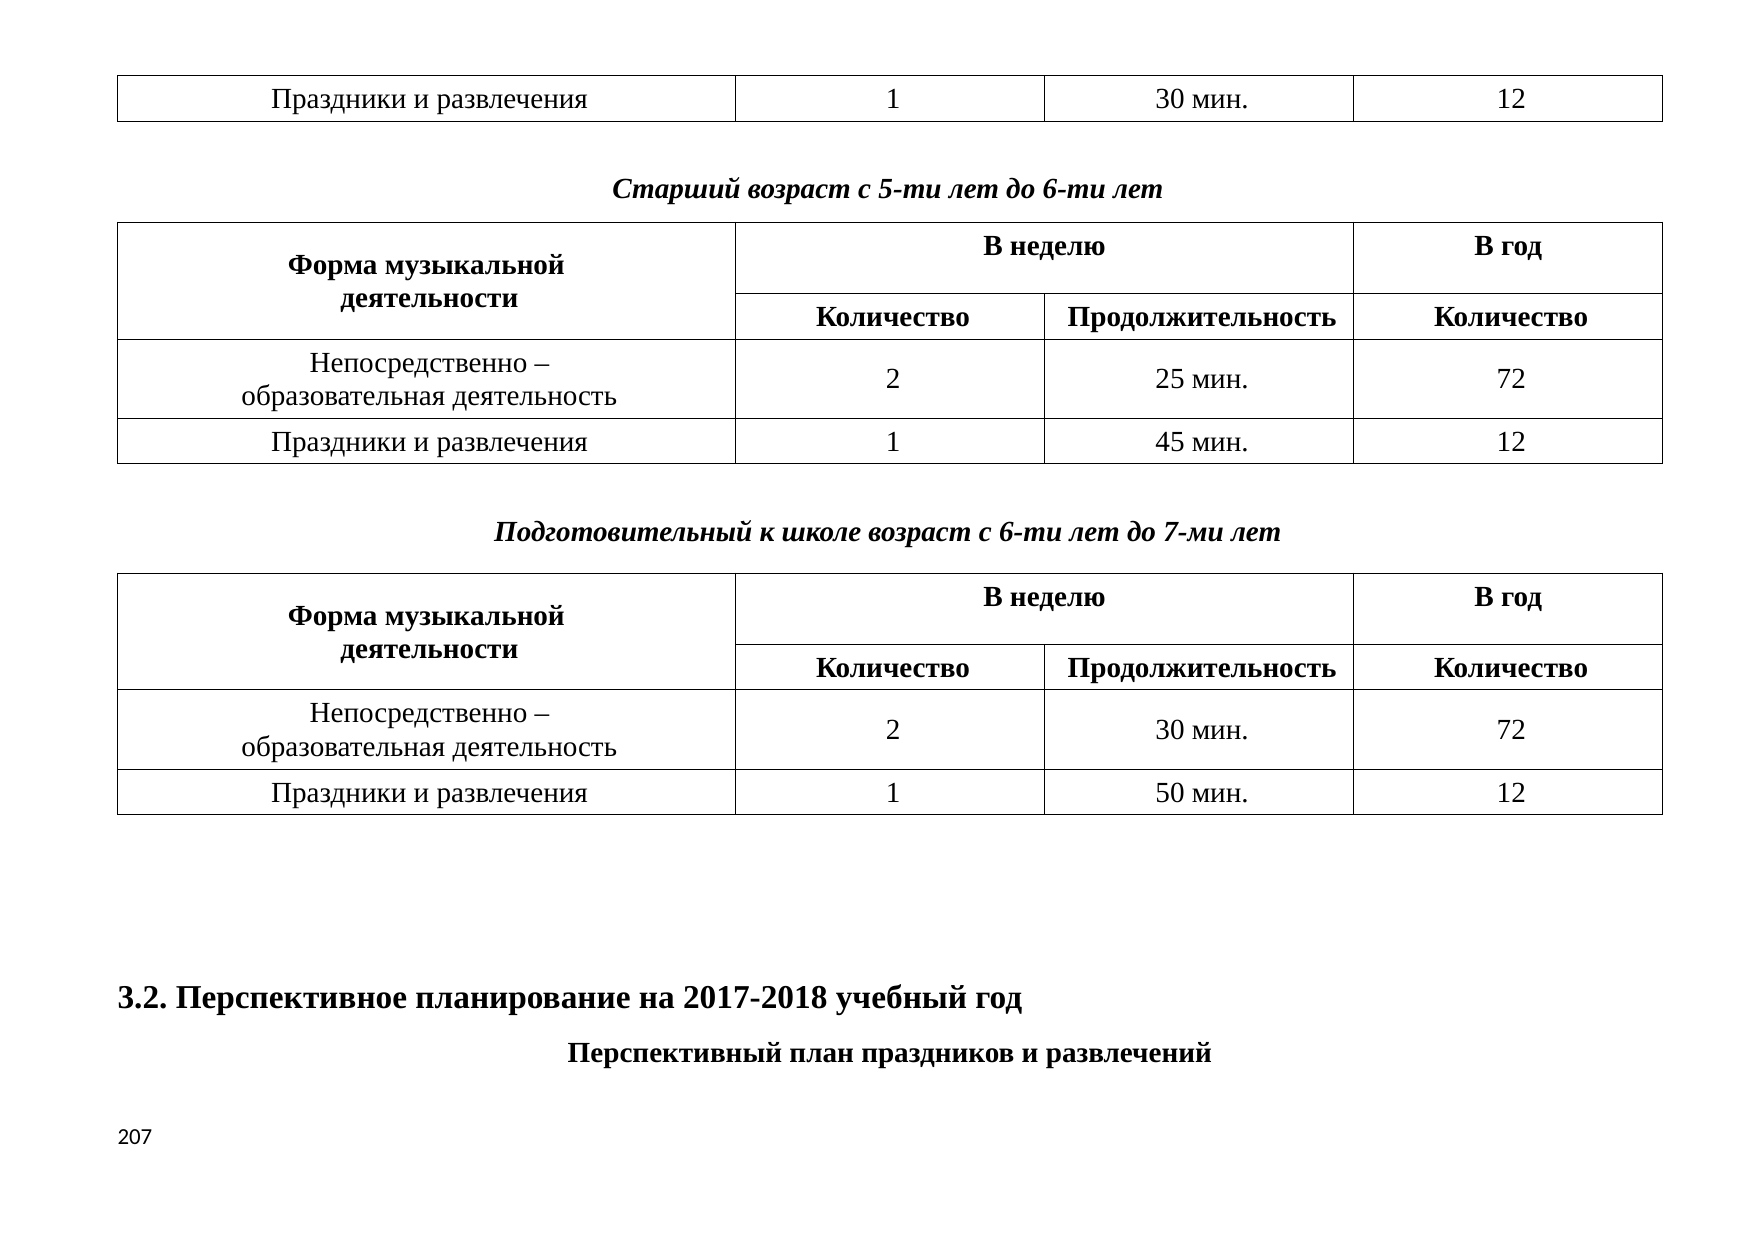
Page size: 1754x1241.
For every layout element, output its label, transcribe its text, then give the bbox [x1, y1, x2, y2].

table_cell 1 [736, 419, 1044, 463]
table_cell 1 [736, 76, 1044, 121]
table_cell 50 мин. [1045, 770, 1353, 814]
text 3.2. Перспективное планирование на 2017-2018 учебный год [117, 977, 1662, 1016]
table_cell Количество [736, 294, 1044, 338]
table_cell Количество [736, 645, 1044, 689]
table_cell 30 мин. [1045, 76, 1353, 121]
table_cell Количество [1354, 645, 1662, 689]
table_cell Праздники и развлечения [118, 770, 735, 814]
table_cell Продолжительность [1045, 645, 1353, 689]
table_cell 30 мин. [1045, 690, 1353, 768]
table_header Форма музыкальной деятельности [118, 223, 735, 338]
table_cell 12 [1354, 770, 1662, 814]
table_cell Праздники и развлечения [118, 419, 735, 463]
table_header В год [1354, 574, 1662, 644]
table_cell Праздники и развлечения [118, 76, 735, 121]
table_cell 45 мин. [1045, 419, 1353, 463]
table_cell 2 [736, 340, 1044, 418]
text Подготовительный к школе возраст с 6-ти лет до 7-ми лет [116, 514, 1662, 547]
table_cell 2 [736, 690, 1044, 768]
table_cell Непосредственно – образовательная деятельность [118, 690, 735, 768]
table_cell Количество [1354, 294, 1662, 338]
table_header В неделю [736, 223, 1353, 293]
text Старший возраст с 5-ти лет до 6-ти лет [116, 171, 1662, 205]
table_cell Непосредственно – образовательная деятельность [118, 340, 735, 418]
table_header Форма музыкальной деятельности [118, 574, 735, 689]
table_header В неделю [736, 574, 1353, 644]
table_header В год [1354, 223, 1662, 293]
table_cell Продолжительность [1045, 294, 1353, 338]
table_cell 72 [1354, 690, 1662, 768]
table_cell 25 мин. [1045, 340, 1353, 418]
table_cell 72 [1354, 340, 1662, 418]
table_cell 12 [1354, 76, 1662, 121]
text Перспективный план праздников и развлечений [117, 1035, 1662, 1068]
table_cell 1 [736, 770, 1044, 814]
table_cell 12 [1354, 419, 1662, 463]
